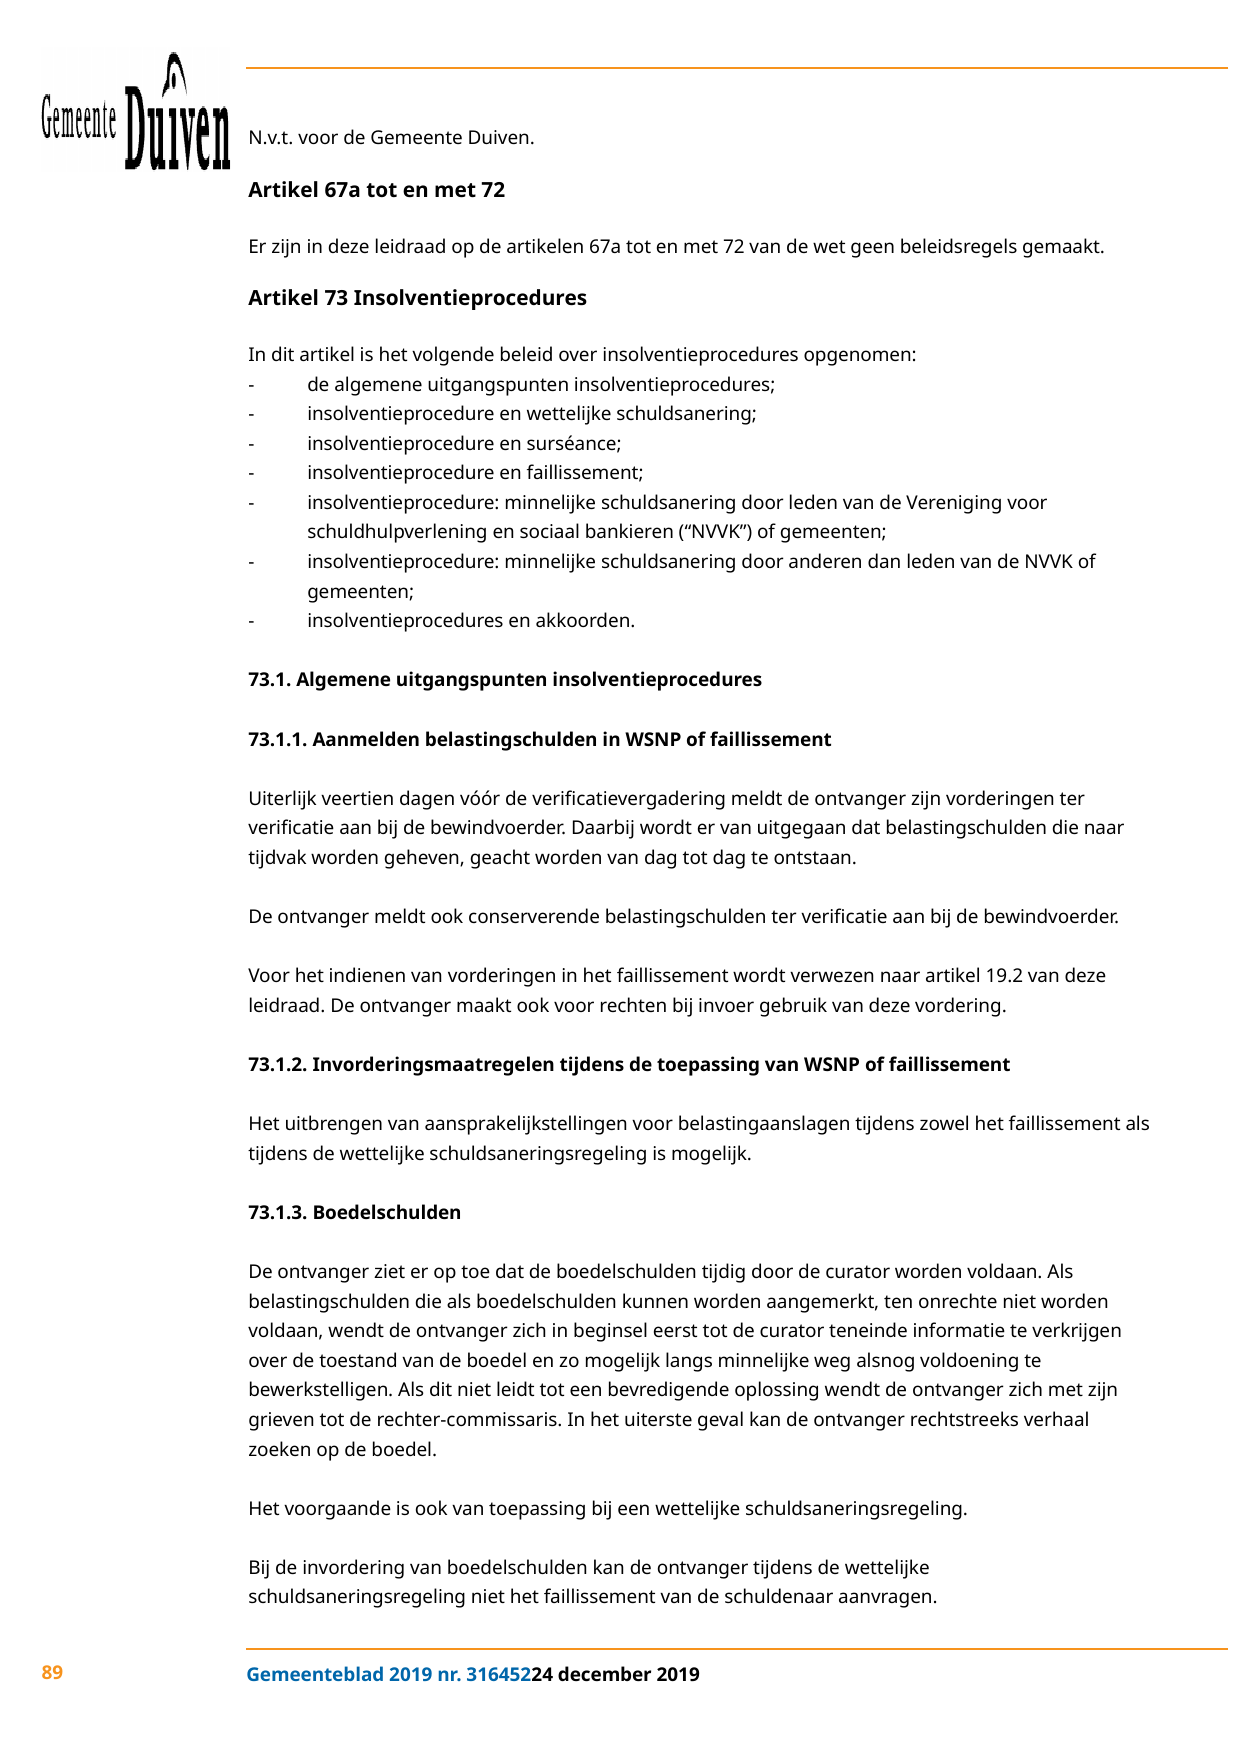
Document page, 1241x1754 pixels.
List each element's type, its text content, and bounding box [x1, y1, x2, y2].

text Er zijn in deze leidraad op de artikelen 67a tot en met 72 van de wet geen beleidsregels gemaakt. [248, 233, 1152, 258]
text De ontvanger meldt ook conserverende belastingschulden ter verificatie aan bij de bewindvoerder. [248, 903, 1152, 929]
list insolventieprocedure: minnelijke schuldsanering door leden van de Vereniging voor schuldhulpverlening en sociaal bankieren (“NVVK”) of gemeenten; [248, 489, 1152, 544]
picture [41, 47, 231, 172]
list insolventieprocedure en faillissement; [248, 459, 1152, 485]
text Het uitbrengen van aansprakelijkstellingen voor belastingaanslagen tijdens zowel het faillissement als tijdens de wettelijke schuldsaneringsregeling is mogelijk. [248, 1110, 1152, 1166]
text 73.1. Algemene uitgangspunten insolventieprocedures [248, 667, 1152, 692]
text 73.1.3. Boedelschulden [248, 1199, 1152, 1225]
text Artikel 67a tot en met 72 [248, 175, 1152, 203]
text In dit artikel is het volgende beleid over insolventieprocedures opgenomen: [248, 341, 1152, 367]
text 73.1.2. Invorderingsmaatregelen tijdens de toepassing van WSNP of faillissement [248, 1051, 1152, 1077]
text Bij de invordering van boedelschulden kan de ontvanger tijdens de wettelijke schuldsaneringsregeling niet het faillissement van de schuldenaar aanvragen. [248, 1554, 1152, 1609]
list insolventieprocedure: minnelijke schuldsanering door anderen dan leden van de NVVK of gemeenten; [248, 548, 1152, 604]
text Uiterlijk veertien dagen vóór de verificatievergadering meldt de ontvanger zijn vorderingen ter verificatie aan bij de bewindvoerder. Daarbij wordt er van uitgegaan dat belastingschulden die naar tijdvak worden geheven, geacht worden van dag tot dag te ontstaan. [248, 785, 1152, 870]
text 73.1.1. Aanmelden belastingschulden in WSNP of faillissement [248, 726, 1152, 752]
list de algemene uitgangspunten insolventieprocedures; [248, 371, 1152, 397]
list insolventieprocedures en akkoorden. [248, 607, 1152, 633]
list insolventieprocedure en surséance; [248, 430, 1152, 456]
text Artikel 73 Insolventieprocedures [248, 283, 1152, 312]
list insolventieprocedure en wettelijke schuldsanering; [248, 400, 1152, 426]
text Voor het indienen van vorderingen in het faillissement wordt verwezen naar artikel 19.2 van deze leidraad. De ontvanger maakt ook voor rechten bij invoer gebruik van deze vordering. [248, 962, 1152, 1018]
text Het voorgaande is ook van toepassing bij een wettelijke schuldsaneringsregeling. [248, 1495, 1152, 1521]
text N.v.t. voor de Gemeente Duiven. [248, 124, 1152, 150]
text De ontvanger ziet er op toe dat de boedelschulden tijdig door de curator worden voldaan. Als belastingschulden die als boedelschulden kunnen worden aangemerkt, ten onrechte niet worden voldaan, wendt de ontvanger zich in beginsel eerst tot de curator teneinde informatie te verkrijgen over de toestand van de boedel en zo mogelijk langs minnelijke weg alsnog voldoening te bewerkstelligen. Als dit niet leidt tot een bevredigende oplossing wendt de ontvanger zich met zijn grieven tot de rechter-commissaris. In het uiterste geval kan de ontvanger rechtstreeks verhaal zoeken op de boedel. [248, 1258, 1152, 1462]
